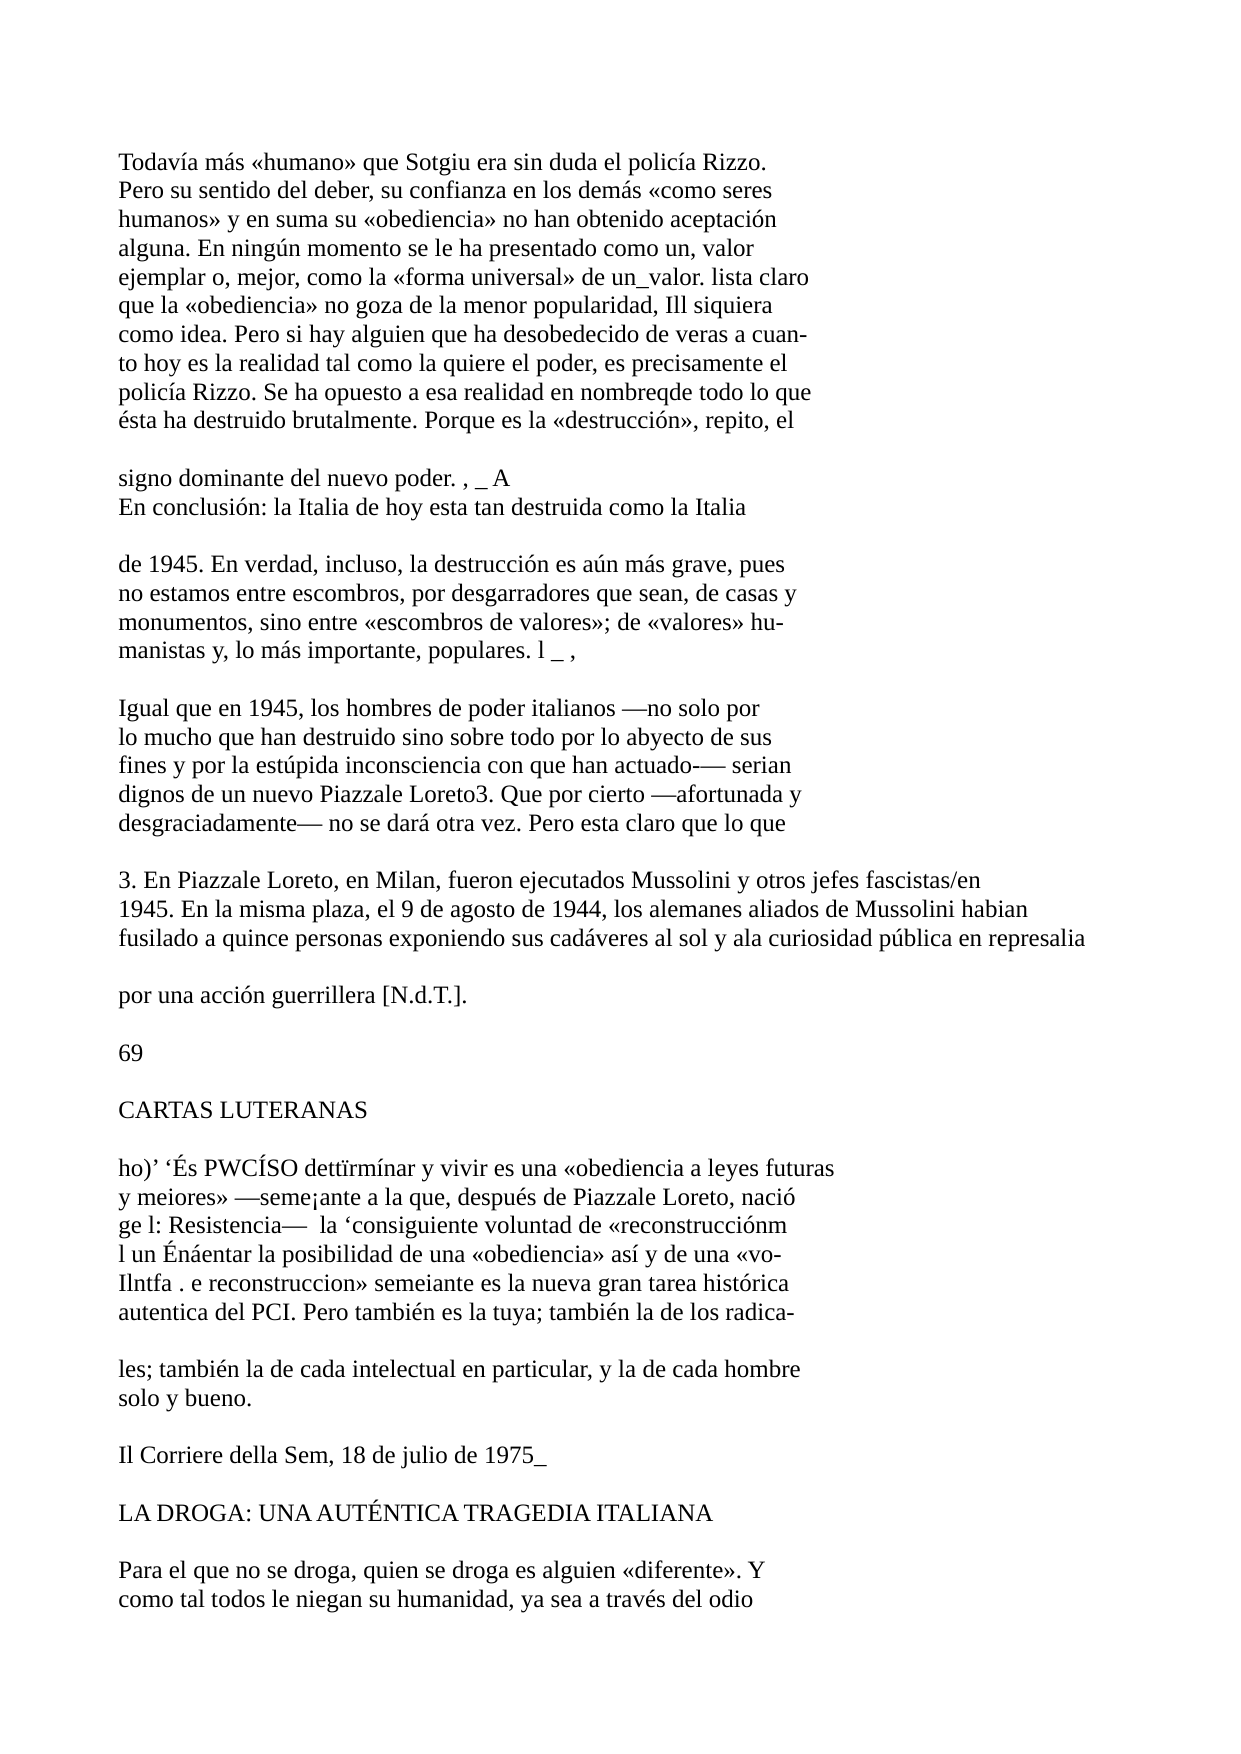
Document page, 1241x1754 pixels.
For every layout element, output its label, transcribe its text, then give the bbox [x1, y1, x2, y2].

text manistas y, lo más importante, populares. l _ , [118, 636, 1122, 664]
text dignos de un nuevo Piazzale Loreto3. Que por cierto —afortunada y [118, 779, 1122, 808]
text En conclusión: la Italia de hoy esta tan destruida como la Italia [118, 492, 1122, 521]
text CARTAS LUTERANAS [118, 1096, 1122, 1124]
text ho)’ ‘És PWCÍSO dettïrmínar y vivir es una «obediencia a leyes futuras [118, 1153, 1122, 1182]
text por una acción guerrillera [N.d.T.]. [118, 981, 1122, 1009]
text Para el que no se droga, quien se droga es alguien «diferente». Y [118, 1556, 1122, 1584]
text fines y por la estúpida inconsciencia con que han actuado-— serian [118, 751, 1122, 779]
text y meiores» —seme¡ante a la que, después de Piazzale Loreto, nació [118, 1182, 1122, 1211]
text l un Énáentar la posibilidad de una «obediencia» así y de una «vo- [118, 1239, 1122, 1268]
text alguna. En ningún momento se le ha presentado como un, valor [118, 233, 1122, 262]
text Igual que en 1945, los hombres de poder italianos —no solo por [118, 693, 1122, 722]
text 3. En Piazzale Loreto, en Milan, fueron ejecutados Mussolini y otros jefes fascistas/en [118, 866, 1122, 894]
text ejemplar o, mejor, como la «forma universal» de un_valor. lista claro [118, 262, 1122, 291]
text Ilntfa . e reconstruccion» semeiante es la nueva gran tarea histórica [118, 1268, 1122, 1297]
text ge l: Resistencia— la ‘consiguiente voluntad de «reconstrucciónm [118, 1211, 1122, 1239]
text como idea. Pero si hay alguien que ha desobedecido de veras a cuan- [118, 319, 1122, 348]
text solo y bueno. [118, 1383, 1122, 1412]
text Todavía más «humano» que Sotgiu era sin duda el policía Rizzo. [118, 147, 1122, 176]
text de 1945. En verdad, incluso, la destrucción es aún más grave, pues [118, 549, 1122, 578]
text policía Rizzo. Se ha opuesto a esa realidad en nombreqde todo lo que [118, 377, 1122, 406]
text les; también la de cada intelectual en particular, y la de cada hombre [118, 1354, 1122, 1383]
text 69 [118, 1038, 1122, 1067]
text humanos» y en suma su «obediencia» no han obtenido aceptación [118, 204, 1122, 233]
text desgraciadamente— no se dará otra vez. Pero esta claro que lo que [118, 808, 1122, 837]
text lo mucho que han destruido sino sobre todo por lo abyecto de sus [118, 722, 1122, 751]
text 1945. En la misma plaza, el 9 de agosto de 1944, los alemanes aliados de Mussolini habian [118, 894, 1122, 923]
text monumentos, sino entre «escombros de valores»; de «valores» hu- [118, 607, 1122, 636]
text LA DROGA: UNA AUTÉNTICA TRAGEDIA ITALIANA [118, 1498, 1122, 1527]
text como tal todos le niegan su humanidad, ya sea a través del odio [118, 1584, 1122, 1613]
text que la «obediencia» no goza de la menor popularidad, Ill siquiera [118, 291, 1122, 319]
text to hoy es la realidad tal como la quiere el poder, es precisamente el [118, 348, 1122, 377]
text Pero su sentido del deber, su confianza en los demás «como seres [118, 176, 1122, 204]
text no estamos entre escombros, por desgarradores que sean, de casas y [118, 578, 1122, 607]
text fusilado a quince personas exponiendo sus cadáveres al sol y ala curiosidad pública en represalia [118, 923, 1122, 952]
text autentica del PCI. Pero también es la tuya; también la de los radica- [118, 1297, 1122, 1326]
text Il Corriere della Sem, 18 de julio de 1975_ [118, 1441, 1122, 1469]
text signo dominante del nuevo poder. , _ A [118, 463, 1122, 492]
text ésta ha destruido brutalmente. Porque es la «destrucción», repito, el [118, 406, 1122, 434]
